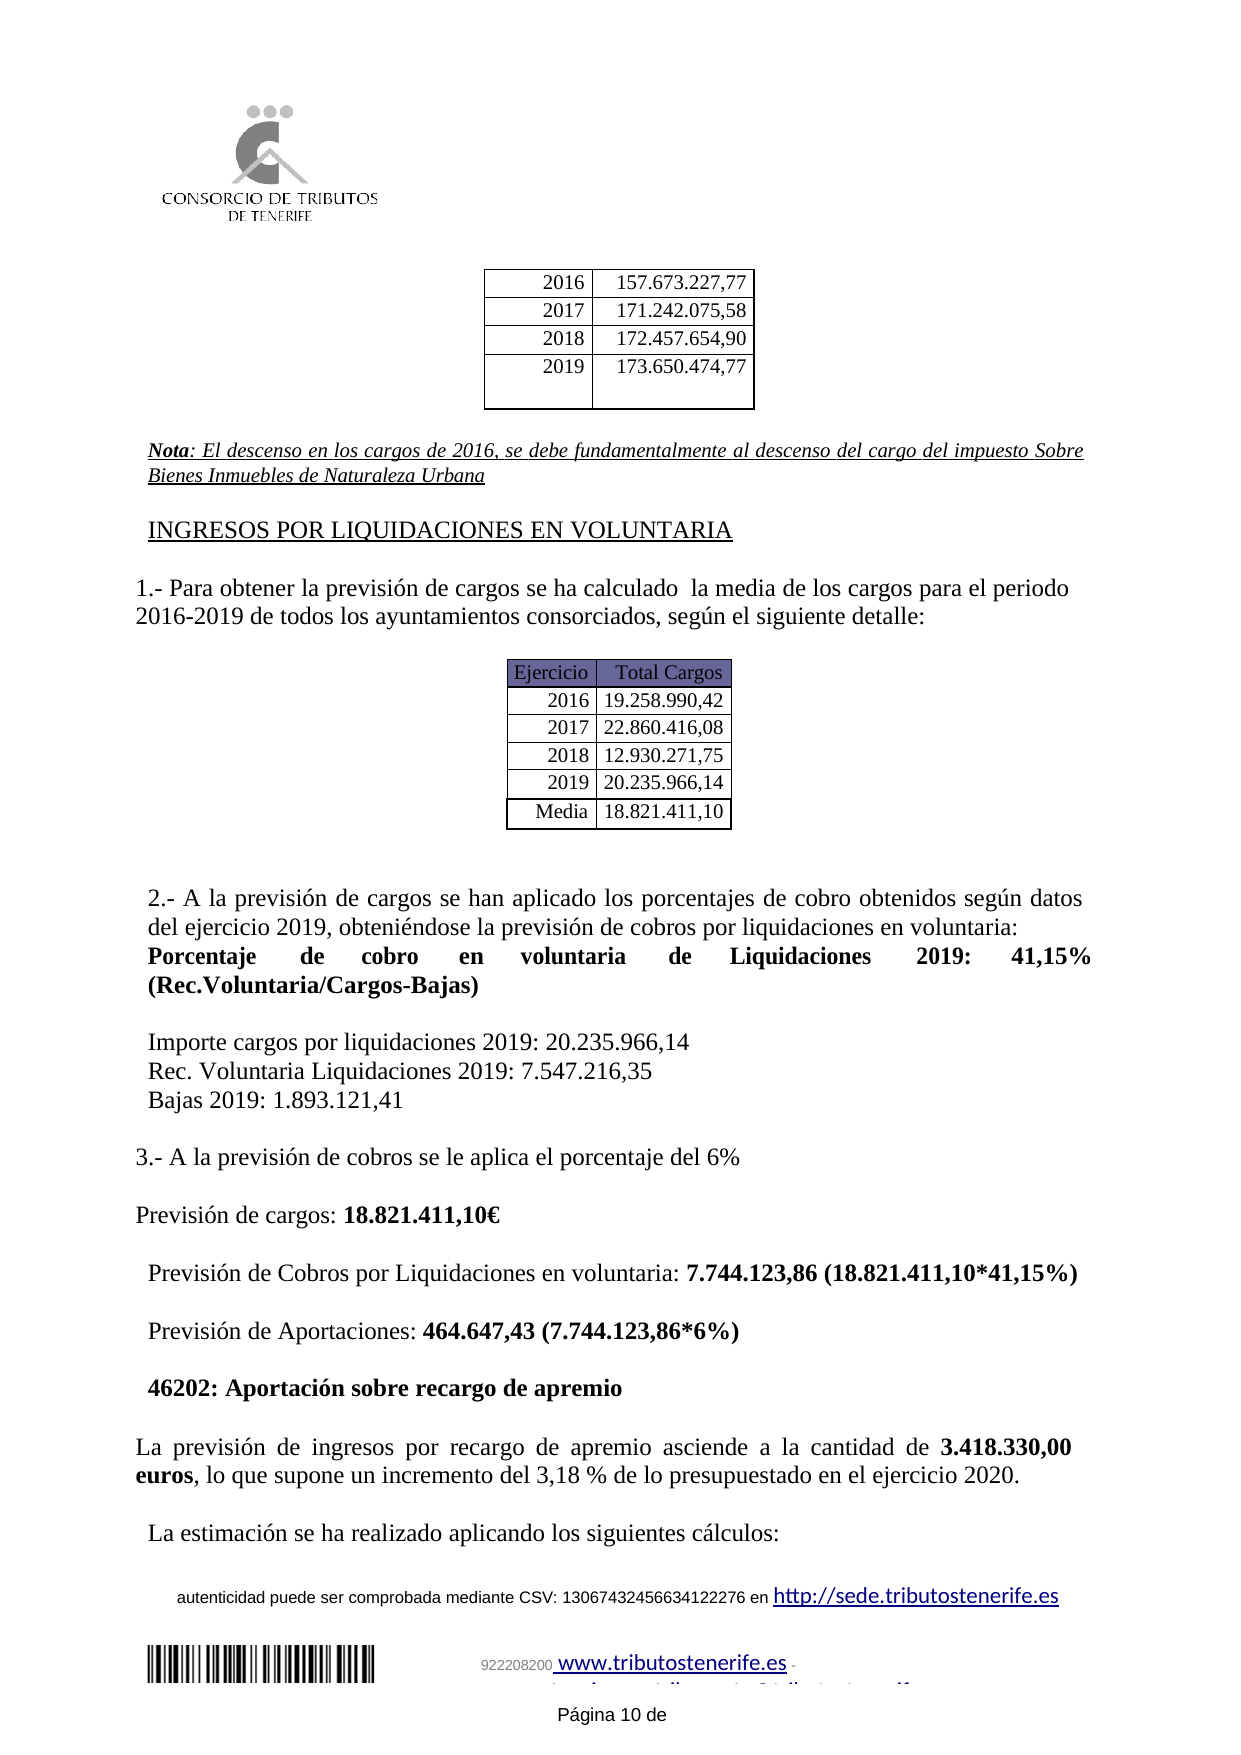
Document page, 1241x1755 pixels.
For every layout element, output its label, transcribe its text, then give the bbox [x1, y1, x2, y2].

text Previsión de Cobros por Liquidaciones en voluntaria: 7.744.123,86 (18.821.411,10*41,15%) [148, 1258, 1105, 1287]
text 2.- A la previsión de cargos se han aplicado los porcentajes de cobro obtenidos según datos del ejercicio 2019, obteniéndose la previsión de cobros por liquidaciones en voluntaria: Porcentaje de cobro en voluntaria de Liquidaciones 2019: 41,15% (Rec.Voluntaria/Cargos-Bajas) [148, 883, 1093, 998]
table_cell 18.821.411,10 [597, 800, 730, 828]
text Previsión de Aportaciones: 464.647,43 (7.744.123,86*6%) 46202: Aportación sobre recargo de apremio [148, 1316, 806, 1402]
table_header Total Cargos [597, 660, 731, 686]
table_cell 172.457.654,90 [593, 326, 753, 353]
text 1.- Para obtener la previsión de cargos se ha calculado la media de los cargos para el periodo 2016-2019 de todos los ayuntamientos consorciados, según el siguiente detalle: [135, 573, 1093, 630]
table_header Ejercicio [508, 660, 596, 686]
text Importe cargos por liquidaciones 2019: 20.235.966,14 [148, 1027, 1105, 1056]
table_header 2016 [485, 270, 592, 297]
table_cell 2018 [508, 743, 596, 769]
text La previsión de ingresos por recargo de apremio asciende a la cantidad de 3.418.330,00 euros, lo que supone un incremento del 3,18 % de lo presupuestado en el ejercicio 2020. [135, 1432, 1091, 1489]
text Nota: El descenso en los cargos de 2016, se debe fundamentalmente al descenso del cargo del impuesto Sobre Bienes Inmuebles de Naturaleza Urbana [148, 438, 1091, 487]
table_header 157.673.227,77 [593, 270, 753, 297]
text Rec. Voluntaria Liquidaciones 2019: 7.547.216,35 [148, 1056, 1105, 1085]
table_cell 12.930.271,75 [597, 743, 731, 769]
text 3.- A la previsión de cobros se le aplica el porcentaje del 6% Previsión de cargos: 18.821.411,10€ [135, 1142, 840, 1228]
table_cell 173.650.474,77 [593, 355, 753, 408]
table_cell Media [508, 800, 596, 828]
table_cell 2016 [508, 688, 596, 714]
table_cell 20.235.966,14 [597, 770, 731, 797]
table_cell 2017 [508, 715, 596, 742]
table_cell 19.258.990,42 [597, 688, 731, 714]
table_cell 171.242.075,58 [593, 298, 753, 325]
table_cell 2019 [508, 770, 596, 797]
table_cell 2018 [485, 326, 592, 353]
text La estimación se ha realizado aplicando los siguientes cálculos: [148, 1518, 1105, 1547]
table_cell 2017 [485, 298, 592, 325]
text INGRESOS POR LIQUIDACIONES EN VOLUNTARIA [148, 515, 1105, 544]
table_cell 22.860.416,08 [597, 715, 731, 742]
table_cell 2019 [485, 355, 592, 408]
text Bajas 2019: 1.893.121,41 [148, 1085, 1105, 1113]
